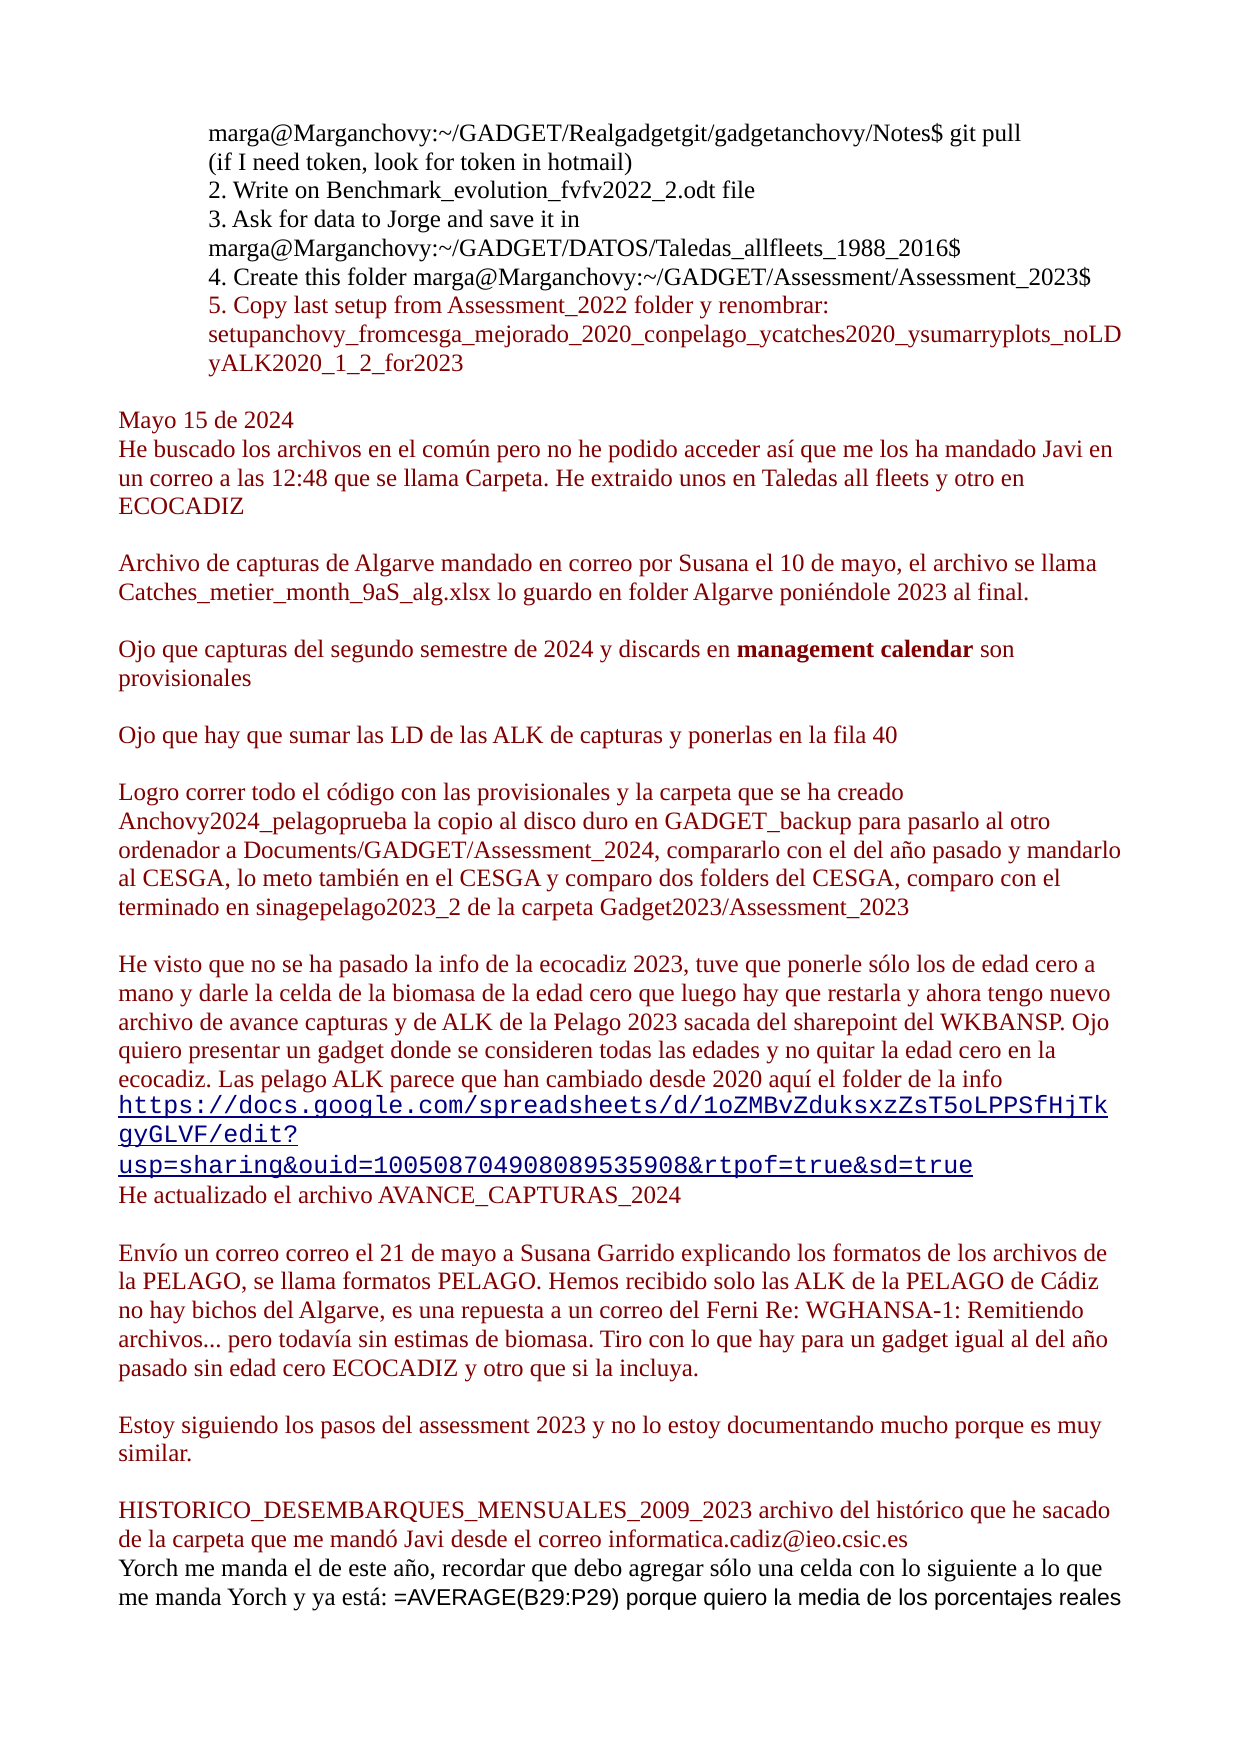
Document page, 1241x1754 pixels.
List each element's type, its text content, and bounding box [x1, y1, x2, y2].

text 3. Ask for data to Jorge and save it in marga@Marganchovy:~/GADGET/DATOS/Taledas_allfleets_1988_2016$ [208, 204, 1122, 262]
text Ojo que capturas del segundo semestre de 2024 y discards en management calendar son provisionales [118, 634, 1122, 692]
text Archivo de capturas de Algarve mandado en correo por Susana el 10 de mayo, el archivo se llama Catches_metier_month_9aS_alg.xlsx lo guardo en folder Algarve poniéndole 2023 al final. [118, 548, 1122, 606]
text Yorch me manda el de este año, recordar que debo agregar sólo una celda con lo siguiente a lo que me manda Yorch y ya está: =AVERAGE(B29:P29) porque quiero la media de los porcentajes reales [118, 1553, 1122, 1611]
text 2. Write on Benchmark_evolution_fvfv2022_2.odt file [208, 176, 1122, 204]
text 5. Copy last setup from Assessment_2022 folder y renombrar: setupanchovy_fromcesga_mejorado_2020_conpelago_ycatches2020_ysumarryplots_noLDyALK2020_1_2_for2023 [208, 291, 1122, 377]
text He visto que no se ha pasado la info de la ecocadiz 2023, tuve que ponerle sólo los de edad cero a mano y darle la celda de la biomasa de la edad cero que luego hay que restarla y ahora tengo nuevo archivo de avance capturas y de ALK de la Pelago 2023 sacada del sharepoint del WKBANSP. Ojo quiero presentar un gadget donde se consideren todas las edades y no quitar la edad cero en la ecocadiz. Las pelago ALK parece que han cambiado desde 2020 aquí el folder de la info https://docs.google.com/spreadsheets/d/1oZMBvZduksxzZsT5oLPPSfHjTkgyGLVF/edit?usp=sharing&ouid=100508704908089535908&rtpof=true&sd=true [118, 949, 1122, 1181]
text He actualizado el archivo AVANCE_CAPTURAS_2024 [118, 1181, 1122, 1209]
text Estoy siguiendo los pasos del assessment 2023 y no lo estoy documentando mucho porque es muy similar. [118, 1410, 1122, 1467]
text HISTORICO_DESEMBARQUES_MENSUALES_2009_2023 archivo del histórico que he sacado de la carpeta que me mandó Javi desde el correo informatica.cadiz@ieo.csic.es [118, 1496, 1122, 1553]
text 4. Create this folder marga@Marganchovy:~/GADGET/Assessment/Assessment_2023$ [208, 262, 1122, 291]
text Logro correr todo el código con las provisionales y la carpeta que se ha creado Anchovy2024_pelagoprueba la copio al disco duro en GADGET_backup para pasarlo al otro ordenador a Documents/GADGET/Assessment_2024, compararlo con el del año pasado y mandarlo al CESGA, lo meto también en el CESGA y comparo dos folders del CESGA, comparo con el terminado en sinagepelago2023_2 de la carpeta Gadget2023/Assessment_2023 [118, 777, 1122, 921]
text (if I need token, look for token in hotmail) [208, 147, 1122, 176]
text marga@Marganchovy:~/GADGET/Realgadgetgit/gadgetanchovy/Notes$ git pull [208, 118, 1122, 147]
text Envío un correo correo el 21 de mayo a Susana Garrido explicando los formatos de los archivos de la PELAGO, se llama formatos PELAGO. Hemos recibido solo las ALK de la PELAGO de Cádiz no hay bichos del Algarve, es una repuesta a un correo del Ferni Re: WGHANSA-1: Remitiendo archivos... pero todavía sin estimas de biomasa. Tiro con lo que hay para un gadget igual al del año pasado sin edad cero ECOCADIZ y otro que si la incluya. [118, 1238, 1122, 1381]
text Ojo que hay que sumar las LD de las ALK de capturas y ponerlas en la fila 40 [118, 720, 1122, 749]
text He buscado los archivos en el común pero no he podido acceder así que me los ha mandado Javi en un correo a las 12:48 que se llama Carpeta. He extraido unos en Taledas all fleets y otro en ECOCADIZ [118, 434, 1122, 520]
text Mayo 15 de 2024 [118, 405, 1122, 434]
